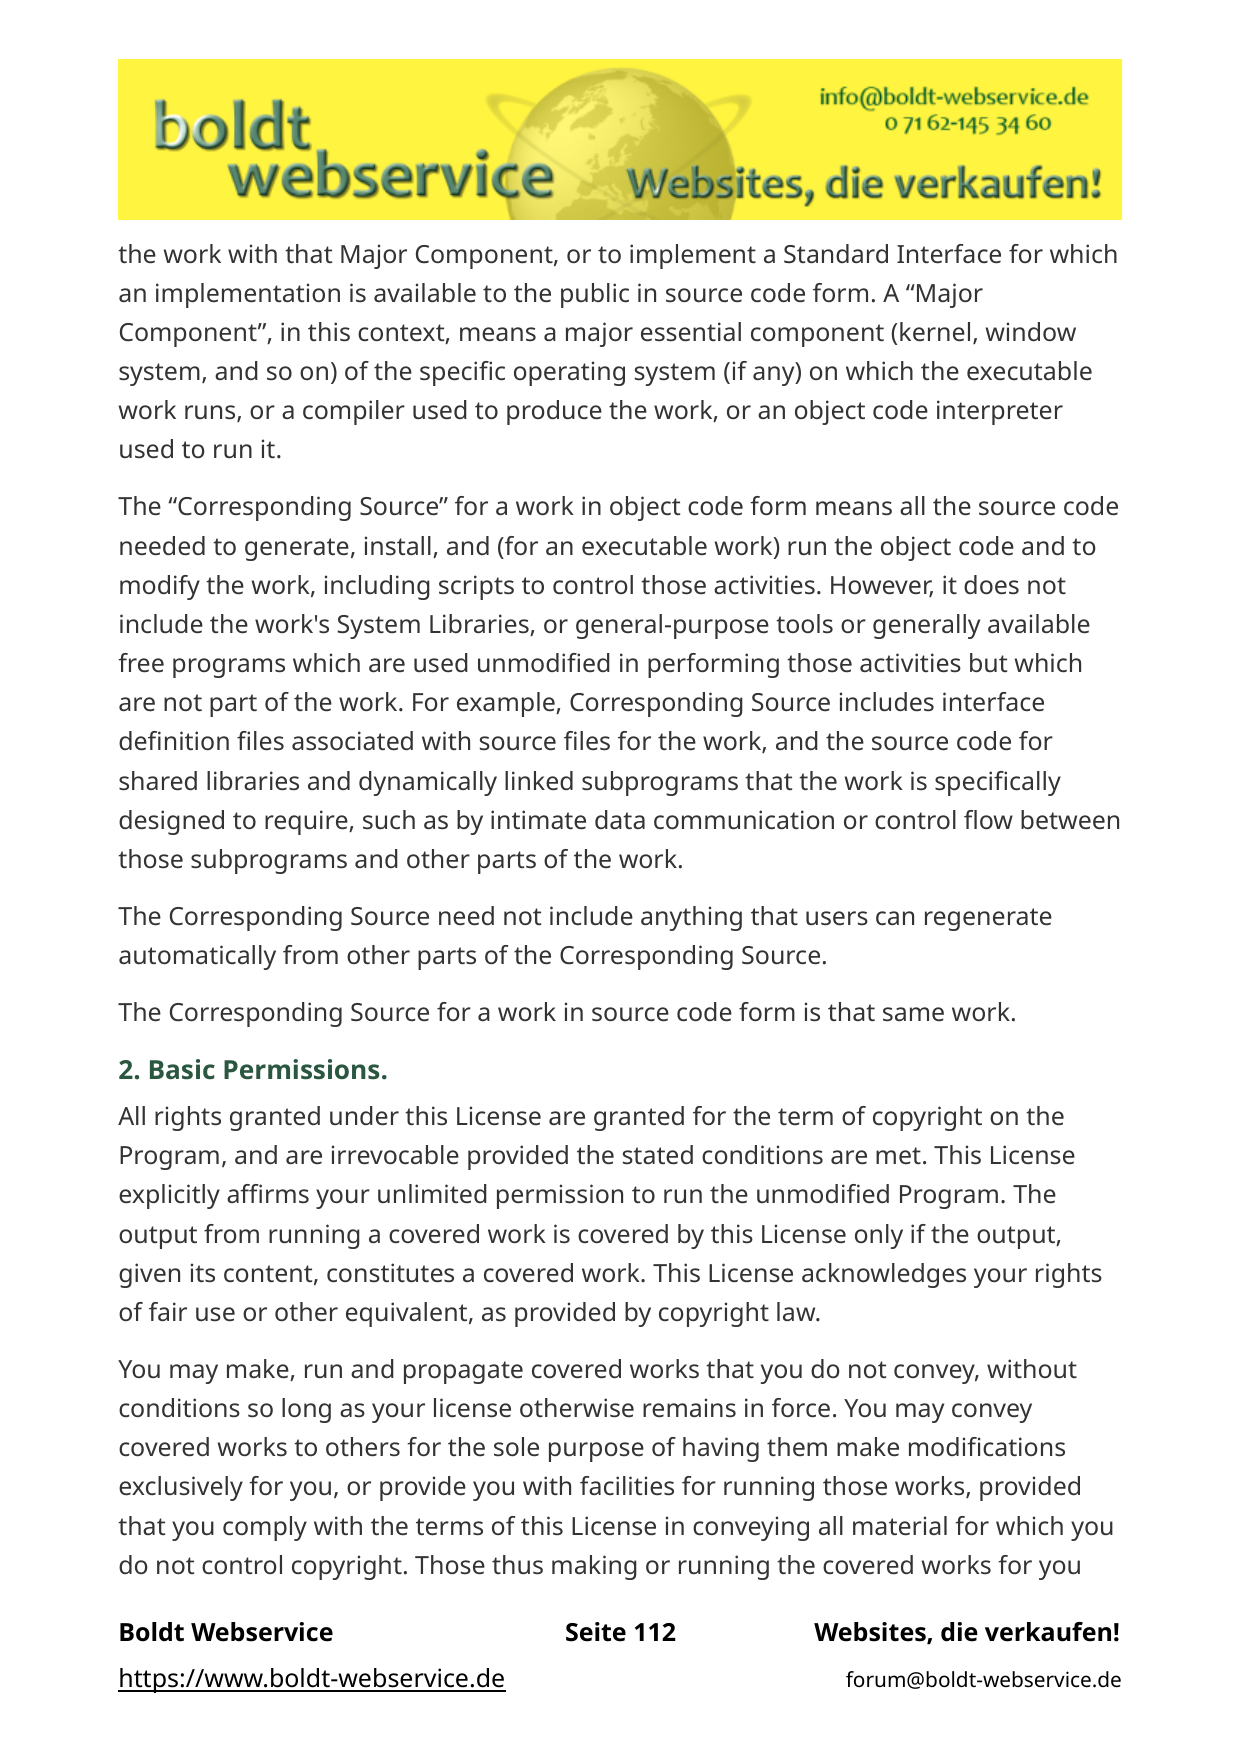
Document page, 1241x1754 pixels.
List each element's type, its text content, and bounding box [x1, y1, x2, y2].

text The Corresponding Source for a work in source code form is that same work. [118, 994, 1122, 1028]
text All rights granted under this License are granted for the term of copyright on the Program, and are irrevocable provided the stated conditions are met. This License explicitly affirms your unlimited permission to run the unmodified Program. The output from running a covered work is covered by this License only if the output, given its content, constitutes a covered work. This License acknowledges your rights of fair use or other equivalent, as provided by copyright law. [118, 1099, 1122, 1329]
text the work with that Major Component, or to implement a Standard Interface for which an implementation is available to the public in source code form. A “Major Component”, in this context, means a major essential component (kernel, window system, and so on) of the specific operating system (if any) on which the executable work runs, or a compiler used to produce the work, or an object code interpreter used to run it. [118, 236, 1122, 466]
text The Corresponding Source need not include anything that users can regenerate automatically from other parts of the Corresponding Source. [118, 898, 1122, 972]
text The “Corresponding Source” for a work in object code form means all the source code needed to generate, install, and (for an executable work) run the object code and to modify the work, including scripts to control those activities. However, it does not include the work's System Libraries, or general-purpose tools or generally available free programs which are used unmodified in performing those activities but which are not part of the work. For example, Corresponding Source includes interface definition files associated with source files for the work, and the source code for shared libraries and dynamically linked subprograms that the work is specifically designed to require, such as by intimate data communication or control flow between those subprograms and other parts of the work. [118, 489, 1122, 876]
subtitle 2. Basic Permissions. [118, 1051, 1122, 1087]
picture [118, 59, 1123, 220]
text You may make, run and propagate covered works that you do not convey, without conditions so long as your license otherwise remains in force. You may convey covered works to others for the sole purpose of having them make modifications exclusively for you, or provide you with facilities for running those works, provided that you comply with the terms of this License in conveying all material for which you do not control copyright. Those thus making or running the covered works for you [118, 1351, 1122, 1581]
